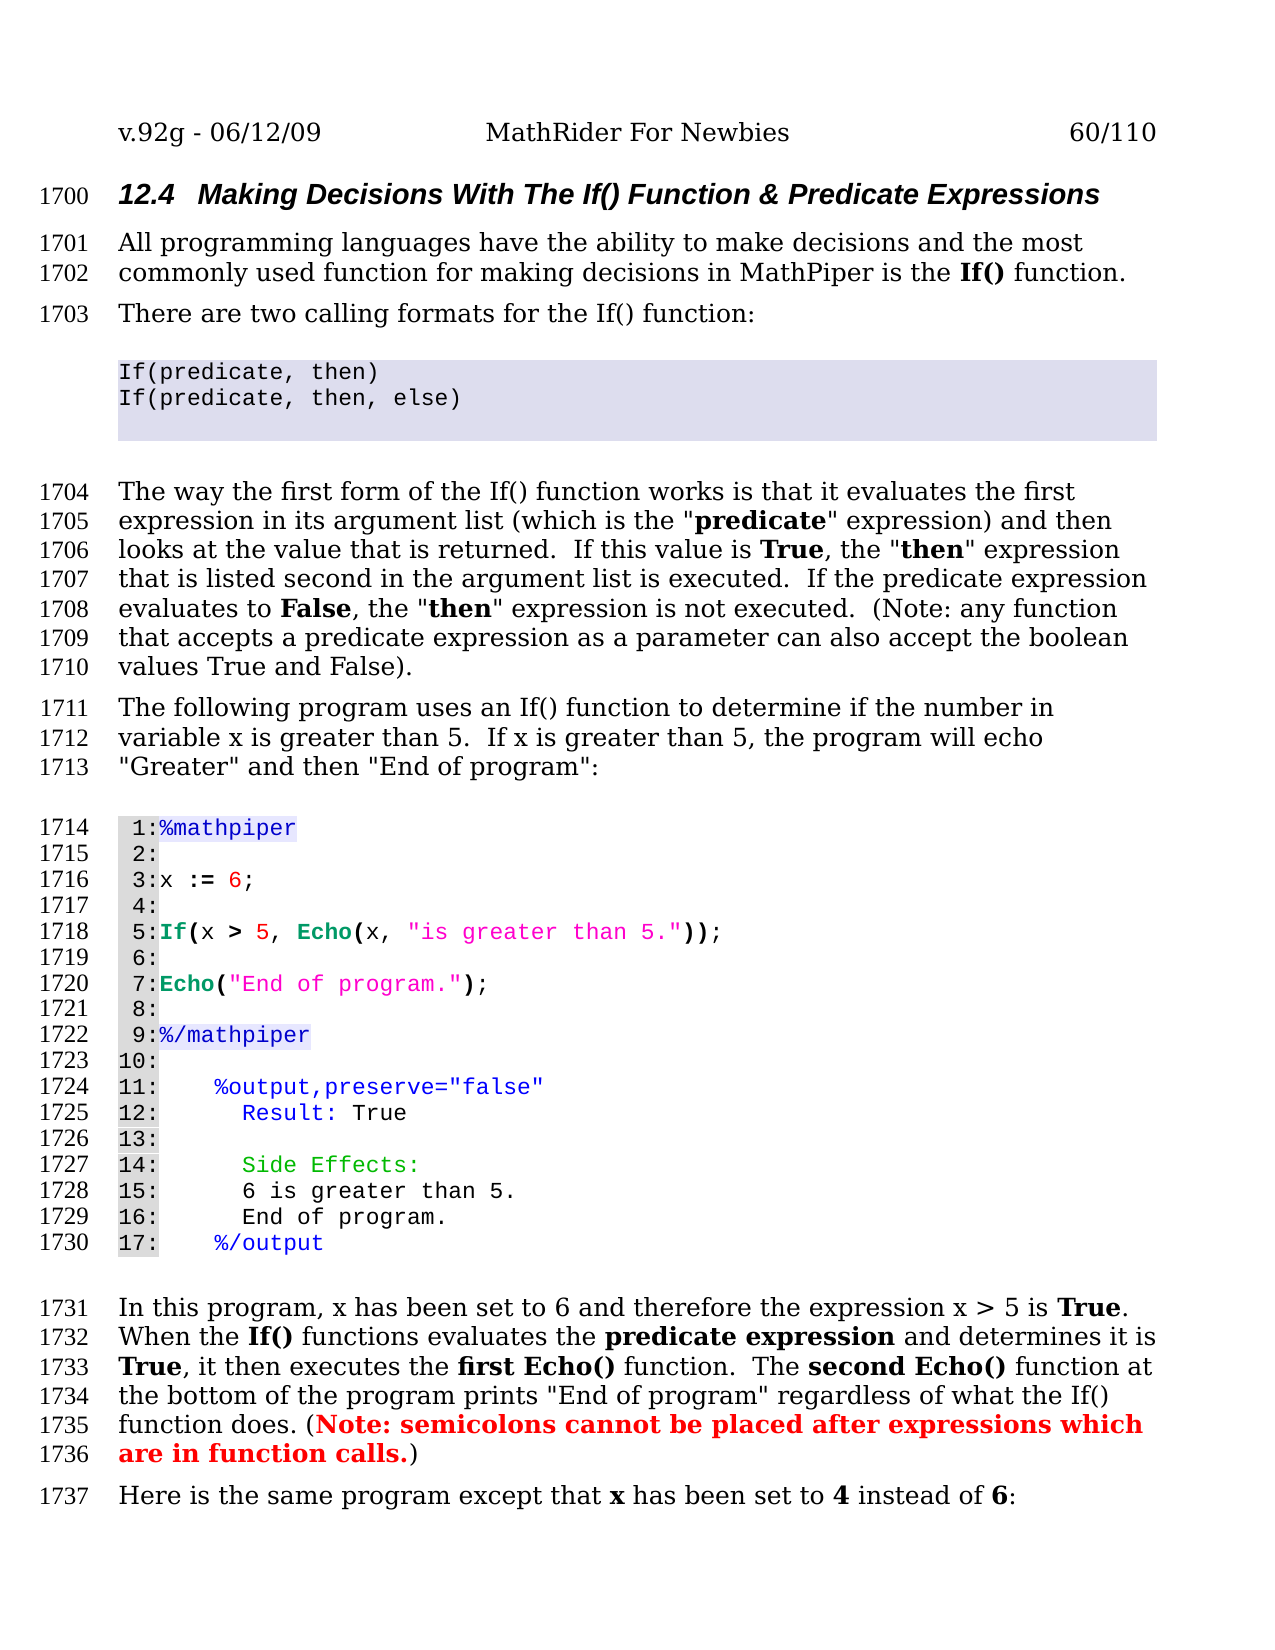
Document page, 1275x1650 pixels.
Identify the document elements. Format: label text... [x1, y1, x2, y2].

text 15: 6 is greater than 5. [118, 1179, 1157, 1205]
text 7:Echo("End of program."); [118, 972, 1157, 998]
text 17: %/output [118, 1231, 1157, 1257]
text 10: [118, 1050, 1157, 1076]
text 1:%mathpiper [118, 816, 1157, 842]
text 2: [118, 842, 1157, 868]
text Here is the same program except that x has been set to 4 instead of 6: [118, 1481, 1157, 1510]
text 8: [118, 998, 1157, 1024]
text 16: End of program. [118, 1205, 1157, 1231]
table_header If(predicate, then) If(predicate, then, else) [118, 360, 1157, 441]
text The following program uses an If() function to determine if the number in variable x is greater than 5. If x is greater than 5, the program will echo "Greater" and then "End of program": [118, 693, 1157, 781]
text 11: %output,preserve="false" [118, 1076, 1157, 1102]
text 14: Side Effects: [118, 1153, 1157, 1179]
text 6: [118, 946, 1157, 972]
text 3:x := 6; [118, 868, 1157, 894]
text All programming languages have the ability to make decisions and the most commonly used function for making decisions in MathPiper is the If() function. [118, 228, 1157, 287]
text 9:%/mathpiper [118, 1024, 1157, 1050]
text 5:If(x > 5, Echo(x, "is greater than 5.")); [118, 920, 1157, 946]
text The way the first form of the If() function works is that it evaluates the first expression in its argument list (which is the "predicate" expression) and then looks at the value that is returned. If this value is True, the "then" expression that is listed second in the argument list is executed. If the predicate expression evaluates to False, the "then" expression is not executed. (Note: any function that accepts a predicate expression as a parameter can also accept the boolean values True and False). [118, 477, 1157, 681]
text 12: Result: True [118, 1102, 1157, 1127]
text There are two calling formats for the If() function: [118, 299, 1157, 328]
subtitle Making Decisions With The If() Function & Predicate Expressions [118, 177, 1157, 210]
text 13: [118, 1127, 1157, 1153]
text In this program, x has been set to 6 and therefore the expression x > 5 is True. When the If() functions evaluates the predicate expression and determines it is True, it then executes the first Echo() function. The second Echo() function at the bottom of the program prints "End of program" regardless of what the If() function does. (Note: semicolons cannot be placed after expressions which are in function calls.) [118, 1293, 1157, 1469]
text 4: [118, 894, 1157, 920]
